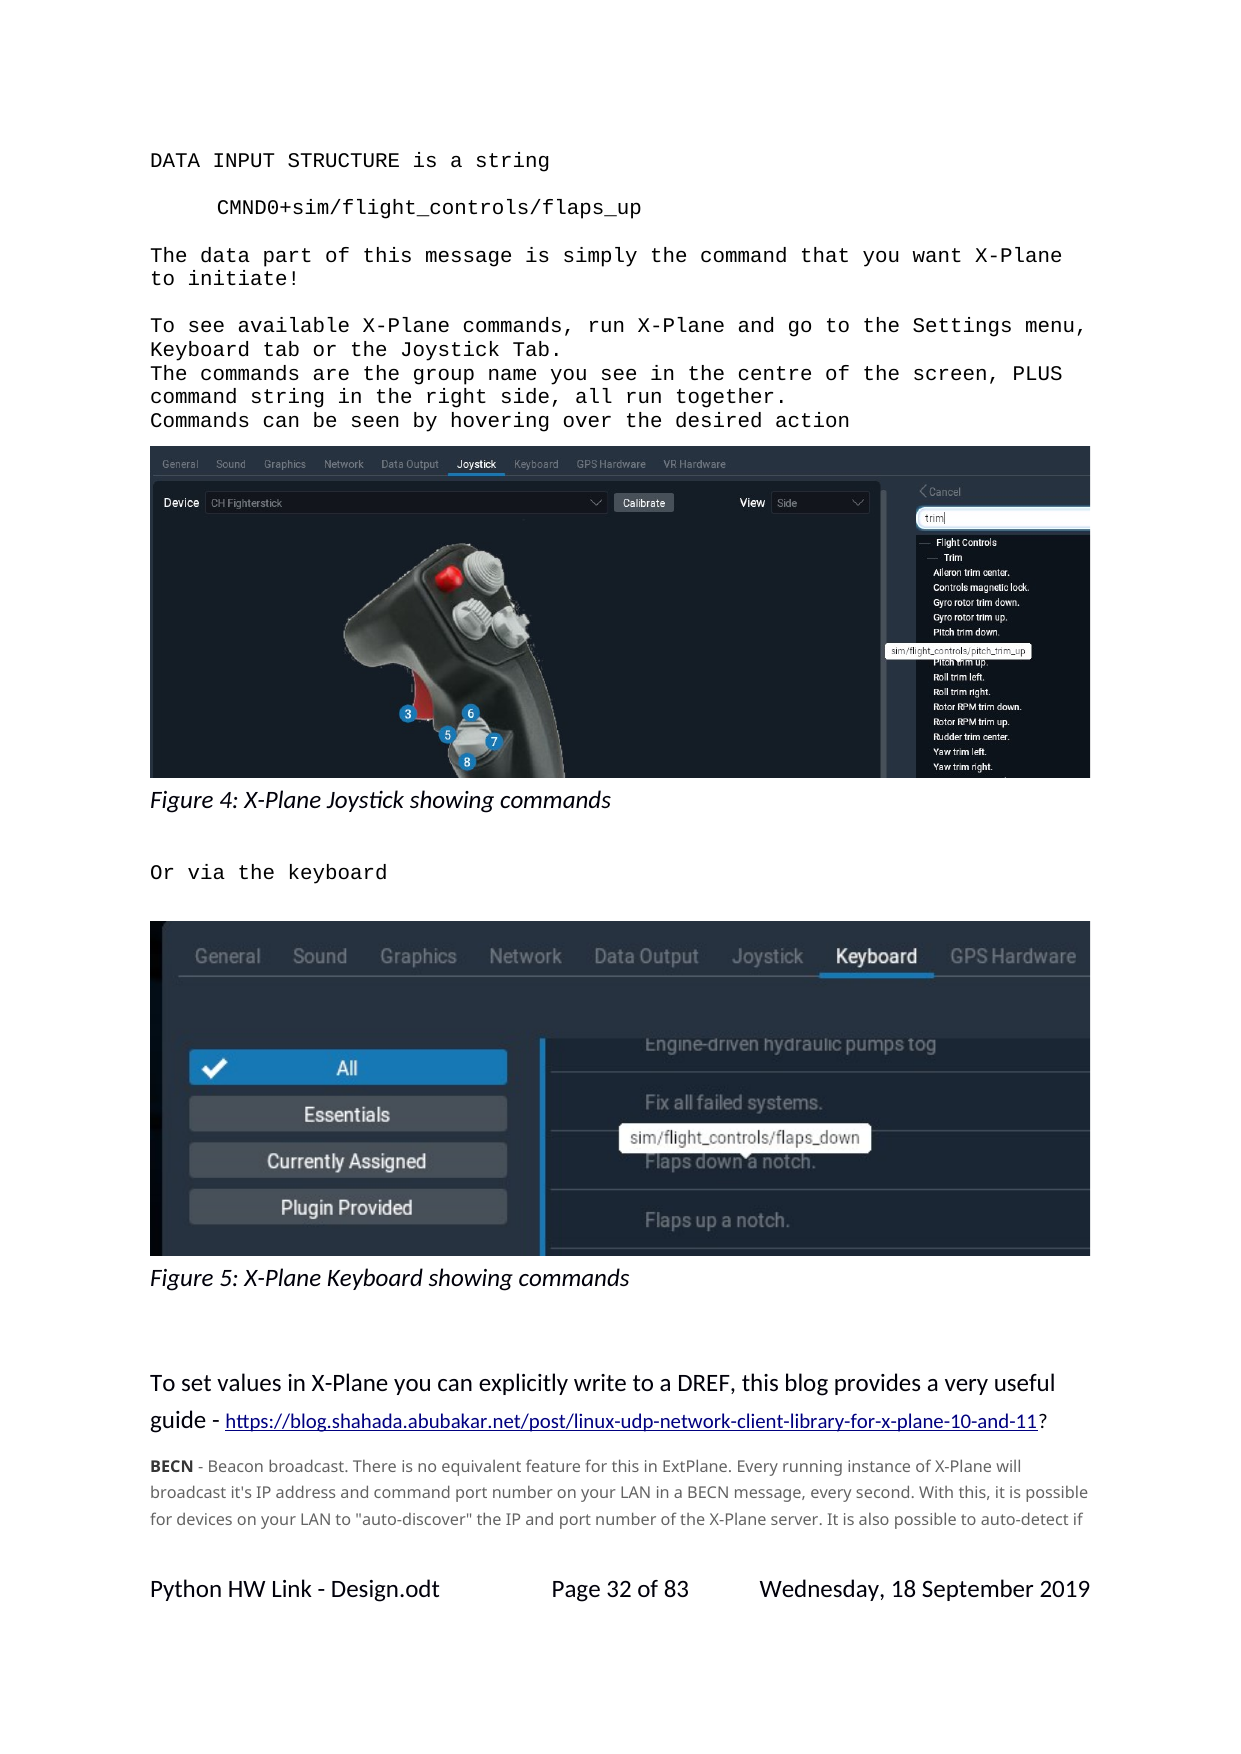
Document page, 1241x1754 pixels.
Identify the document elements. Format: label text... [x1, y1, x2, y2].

text BECN - Beacon broadcast. There is no equivalent feature for this in ExtPlane. Every running instance of X-Plane will broadcast it's IP address and command port number on your LAN in a BECN message, every second. With this, it is possible for devices on your LAN to "auto-discover" the IP and port number of the X-Plane server. It is also possible to auto-detect if [150, 1455, 1090, 1530]
text CMND0+sim/flight_controls/flaps_up [150, 197, 1090, 221]
text Figure 4: X-Plane Joystick showing commands [150, 778, 1090, 815]
text DATA INPUT STRUCTURE is a string [150, 150, 1090, 174]
text To see available X-Plane commands, run X-Plane and go to the Settings menu, Keyboard tab or the Joystick Tab. [150, 316, 1090, 363]
text The data part of this message is simply the command that you want X-Plane to initiate! [150, 244, 1090, 292]
text To set values in X-Plane you can explicitly write to a DREF, this blog provides a very useful guide - https://blog.shahada.abubakar.net/post/linux-udp-network-client-library-for-x-plane-10-and-11? [150, 1367, 1090, 1434]
text Commands can be seen by hovering over the desired action [150, 410, 1090, 434]
text The commands are the group name you see in the centre of the screen, PLUS command string in the right side, all run together. [150, 363, 1090, 410]
text Or via the keyboard [150, 862, 1090, 886]
text Figure 5: X-Plane Keyboard showing commands [150, 1256, 1090, 1292]
picture [150, 921, 1091, 1256]
picture [150, 446, 1091, 778]
